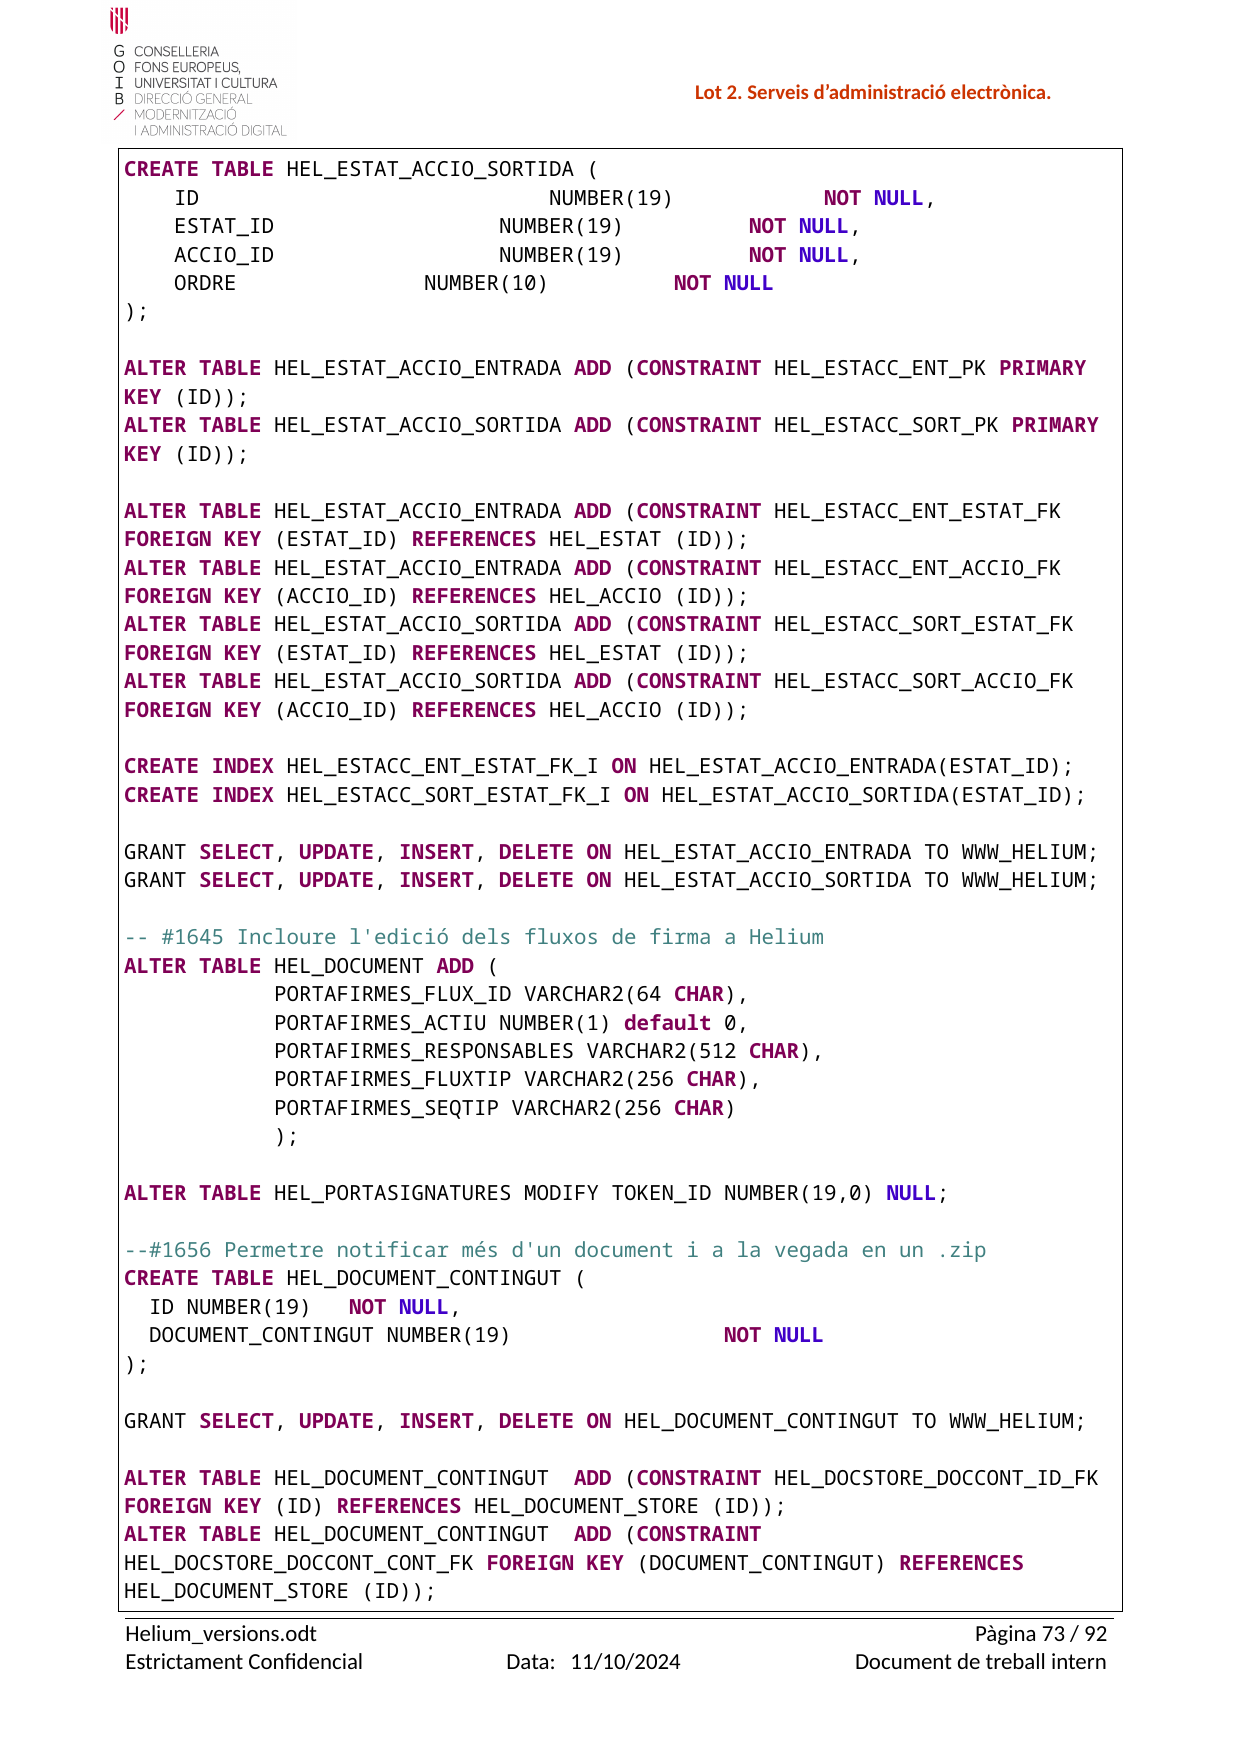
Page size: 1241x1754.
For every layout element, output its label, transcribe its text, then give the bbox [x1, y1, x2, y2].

picture [100, 0, 297, 144]
table_header CREATE TABLE HEL_ESTAT_ACCIO_SORTIDA ( ID NUMBER(19) NOT NULL, ESTAT_ID NUMBER(19) NOT NULL, ACCIO_ID NUMBER(19) NOT NULL, ORDRE NUMBER(10) NOT NULL ); ALTER TABLE HEL_ESTAT_ACCIO_ENTRADA ADD (CONSTRAINT HEL_ESTACC_ENT_PK PRIMARY KEY (ID)); ALTER TABLE HEL_ESTAT_ACCIO_SORTIDA ADD (CONSTRAINT HEL_ESTACC_SORT_PK PRIMARY KEY (ID)); ALTER TABLE HEL_ESTAT_ACCIO_ENTRADA ADD (CONSTRAINT HEL_ESTACC_ENT_ESTAT_FK FOREIGN KEY (ESTAT_ID) REFERENCES HEL_ESTAT (ID)); ALTER TABLE HEL_ESTAT_ACCIO_ENTRADA ADD (CONSTRAINT HEL_ESTACC_ENT_ACCIO_FK FOREIGN KEY (ACCIO_ID) REFERENCES HEL_ACCIO (ID)); ALTER TABLE HEL_ESTAT_ACCIO_SORTIDA ADD (CONSTRAINT HEL_ESTACC_SORT_ESTAT_FK FOREIGN KEY (ESTAT_ID) REFERENCES HEL_ESTAT (ID)); ALTER TABLE HEL_ESTAT_ACCIO_SORTIDA ADD (CONSTRAINT HEL_ESTACC_SORT_ACCIO_FK FOREIGN KEY (ACCIO_ID) REFERENCES HEL_ACCIO (ID)); CREATE INDEX HEL_ESTACC_ENT_ESTAT_FK_I ON HEL_ESTAT_ACCIO_ENTRADA(ESTAT_ID); CREATE INDEX HEL_ESTACC_SORT_ESTAT_FK_I ON HEL_ESTAT_ACCIO_SORTIDA(ESTAT_ID); GRANT SELECT, UPDATE, INSERT, DELETE ON HEL_ESTAT_ACCIO_ENTRADA TO WWW_HELIUM; GRANT SELECT, UPDATE, INSERT, DELETE ON HEL_ESTAT_ACCIO_SORTIDA TO WWW_HELIUM; -- #1645 Incloure l'edició dels fluxos de firma a Helium ALTER TABLE HEL_DOCUMENT ADD ( PORTAFIRMES_FLUX_ID VARCHAR2(64 CHAR), PORTAFIRMES_ACTIU NUMBER(1) default 0, PORTAFIRMES_RESPONSABLES VARCHAR2(512 CHAR), PORTAFIRMES_FLUXTIP VARCHAR2(256 CHAR), PORTAFIRMES_SEQTIP VARCHAR2(256 CHAR) ); ALTER TABLE HEL_PORTASIGNATURES MODIFY TOKEN_ID NUMBER(19,0) NULL; --#1656 Permetre notificar més d'un document i a la vegada en un .zip CREATE TABLE HEL_DOCUMENT_CONTINGUT ( ID NUMBER(19) NOT NULL, DOCUMENT_CONTINGUT NUMBER(19) NOT NULL ); GRANT SELECT, UPDATE, INSERT, DELETE ON HEL_DOCUMENT_CONTINGUT TO WWW_HELIUM; ALTER TABLE HEL_DOCUMENT_CONTINGUT ADD (CONSTRAINT HEL_DOCSTORE_DOCCONT_ID_FK FOREIGN KEY (ID) REFERENCES HEL_DOCUMENT_STORE (ID)); ALTER TABLE HEL_DOCUMENT_CONTINGUT ADD (CONSTRAINT HEL_DOCSTORE_DOCCONT_CONT_FK FOREIGN KEY (DOCUMENT_CONTINGUT) REFERENCES HEL_DOCUMENT_STORE (ID)); [119, 149, 1122, 1611]
